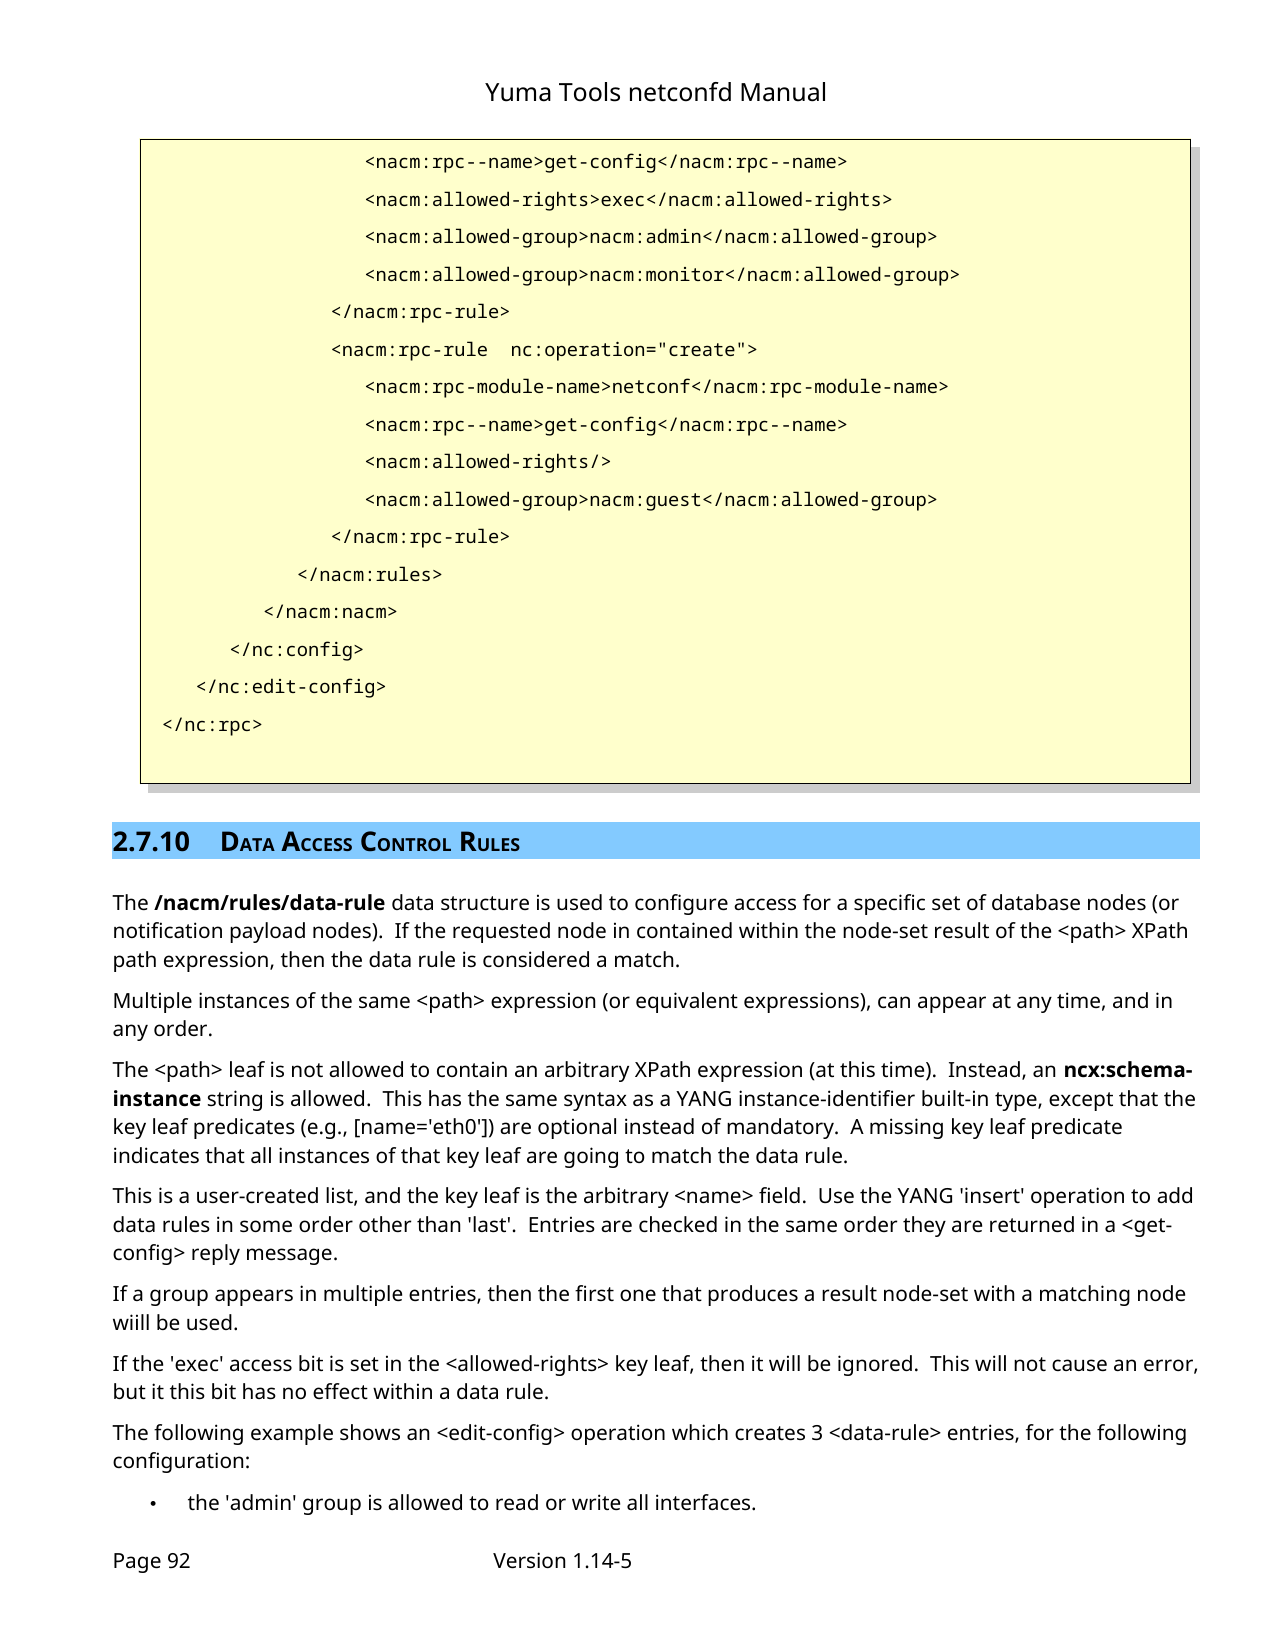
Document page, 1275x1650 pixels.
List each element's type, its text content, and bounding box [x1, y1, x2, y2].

text Multiple instances of the same <path> expression (or equivalent expressions), can appear at any time, and in any order. [112, 986, 1200, 1043]
text </nacm:rpc-rule> [141, 513, 1190, 549]
text <nacm:rpc-rule nc:operation="create"> [141, 326, 1190, 362]
text This is a user-created list, and the key leaf is the arbitrary <name> field. Use the YANG 'insert' operation to add data rules in some order other than 'last'. Entries are checked in the same order they are returned in a <get-config> reply message. [112, 1182, 1200, 1267]
text If a group appears in multiple entries, then the first one that produces a result node-set with a matching node wiill be used. [112, 1279, 1200, 1336]
text If the 'exec' access bit is set in the <allowed-rights> key leaf, then it will be ignored. This will not cause an error, but it this bit has no effect within a data rule. [112, 1349, 1200, 1406]
list the 'admin' group is allowed to read or write all interfaces. [150, 1488, 1200, 1516]
text <nacm:rpc--name>get-config</nacm:rpc--name> [141, 401, 1190, 437]
text </nacm:rpc-rule> [141, 288, 1190, 324]
text </nc:rpc> [141, 701, 1190, 737]
text The /nacm/rules/data-rule data structure is used to configure access for a specific set of database nodes (or notification payload nodes). If the requested node in contained within the node-set result of the <path> XPath path expression, then the data rule is considered a match. [112, 888, 1200, 973]
text </nacm:nacm> [141, 588, 1190, 624]
text <nacm:rpc--name>get-config</nacm:rpc--name> [141, 140, 1190, 174]
text <nacm:allowed-rights/> [141, 438, 1190, 474]
subtitle Data Access Control Rules [112, 822, 1200, 859]
text </nc:config> [141, 626, 1190, 662]
text <nacm:rpc-module-name>netconf</nacm:rpc-module-name> [141, 363, 1190, 399]
text <nacm:allowed-rights>exec</nacm:allowed-rights> [141, 176, 1190, 212]
text <nacm:allowed-group>nacm:admin</nacm:allowed-group> [141, 213, 1190, 249]
text The following example shows an <edit-config> operation which creates 3 <data-rule> entries, for the following configuration: [112, 1418, 1200, 1475]
text <nacm:allowed-group>nacm:guest</nacm:allowed-group> [141, 476, 1190, 512]
text <nacm:allowed-group>nacm:monitor</nacm:allowed-group> [141, 251, 1190, 287]
text </nacm:rules> [141, 551, 1190, 587]
text The <path> leaf is not allowed to contain an arbitrary XPath expression (at this time). Instead, an ncx:schema-instance string is allowed. This has the same syntax as a YANG instance-identifier built-in type, except that the key leaf predicates (e.g., [name='eth0']) are optional instead of mandatory. A missing key leaf predicate indicates that all instances of that key leaf are going to match the data rule. [112, 1055, 1200, 1169]
text </nc:edit-config> [141, 663, 1190, 699]
